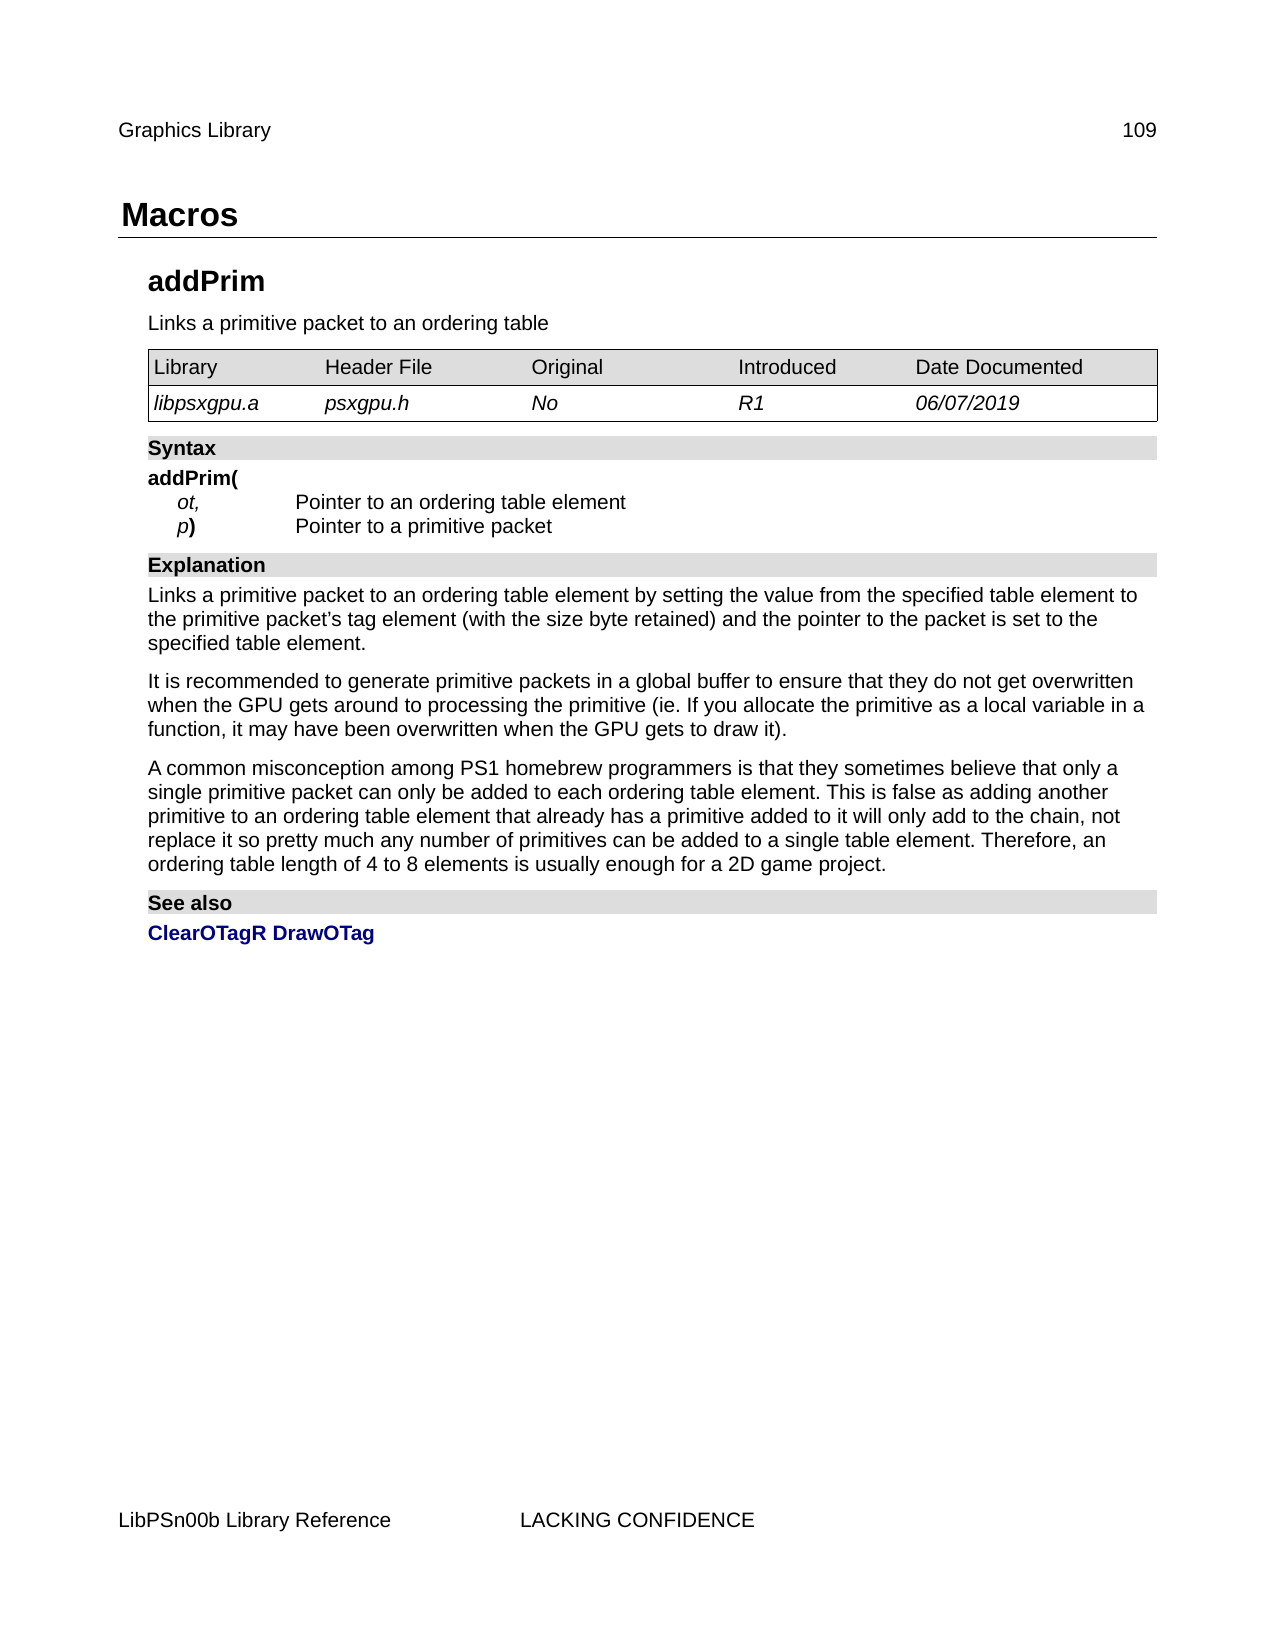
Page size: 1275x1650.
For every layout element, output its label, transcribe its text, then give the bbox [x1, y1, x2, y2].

text Links a primitive packet to an ordering table [148, 310, 1157, 334]
subtitle Macros [118, 192, 1157, 237]
text addPrim( [148, 466, 1157, 490]
text It is recommended to generate primitive packets in a global buffer to ensure that they do not get overwritten when the GPU gets around to processing the primitive (ie. If you allocate the primitive as a local variable in a function, it may have been overwritten when the GPU gets to draw it). [148, 669, 1157, 741]
text A common misconception among PS1 homebrew programmers is that they sometimes believe that only a single primitive packet can only be added to each ordering table element. This is false as adding another primitive to an ordering table element that already has a primitive added to it will only add to the chain, not replace it so pretty much any number of primitives can be added to a single table element. Therefore, an ordering table length of 4 to 8 elements is usually enough for a 2D game project. [148, 756, 1157, 876]
text Library Header File Original Introduced Date Documented [149, 350, 1157, 385]
text libpsxgpu.a psxgpu.h No R1 06/07/2019 [149, 386, 1157, 421]
text ClearOTagR DrawOTag [148, 920, 1157, 944]
subtitle Explanation [148, 553, 1157, 577]
text p) Pointer to a primitive packet [148, 514, 1157, 538]
text ot, Pointer to an ordering table element [148, 490, 1157, 514]
subtitle addPrim [148, 264, 1157, 298]
subtitle Syntax [148, 436, 1157, 460]
subtitle See also [148, 890, 1157, 914]
text Links a primitive packet to an ordering table element by setting the value from the specified table element to the primitive packet’s tag element (with the size byte retained) and the pointer to the packet is set to the specified table element. [148, 582, 1157, 654]
